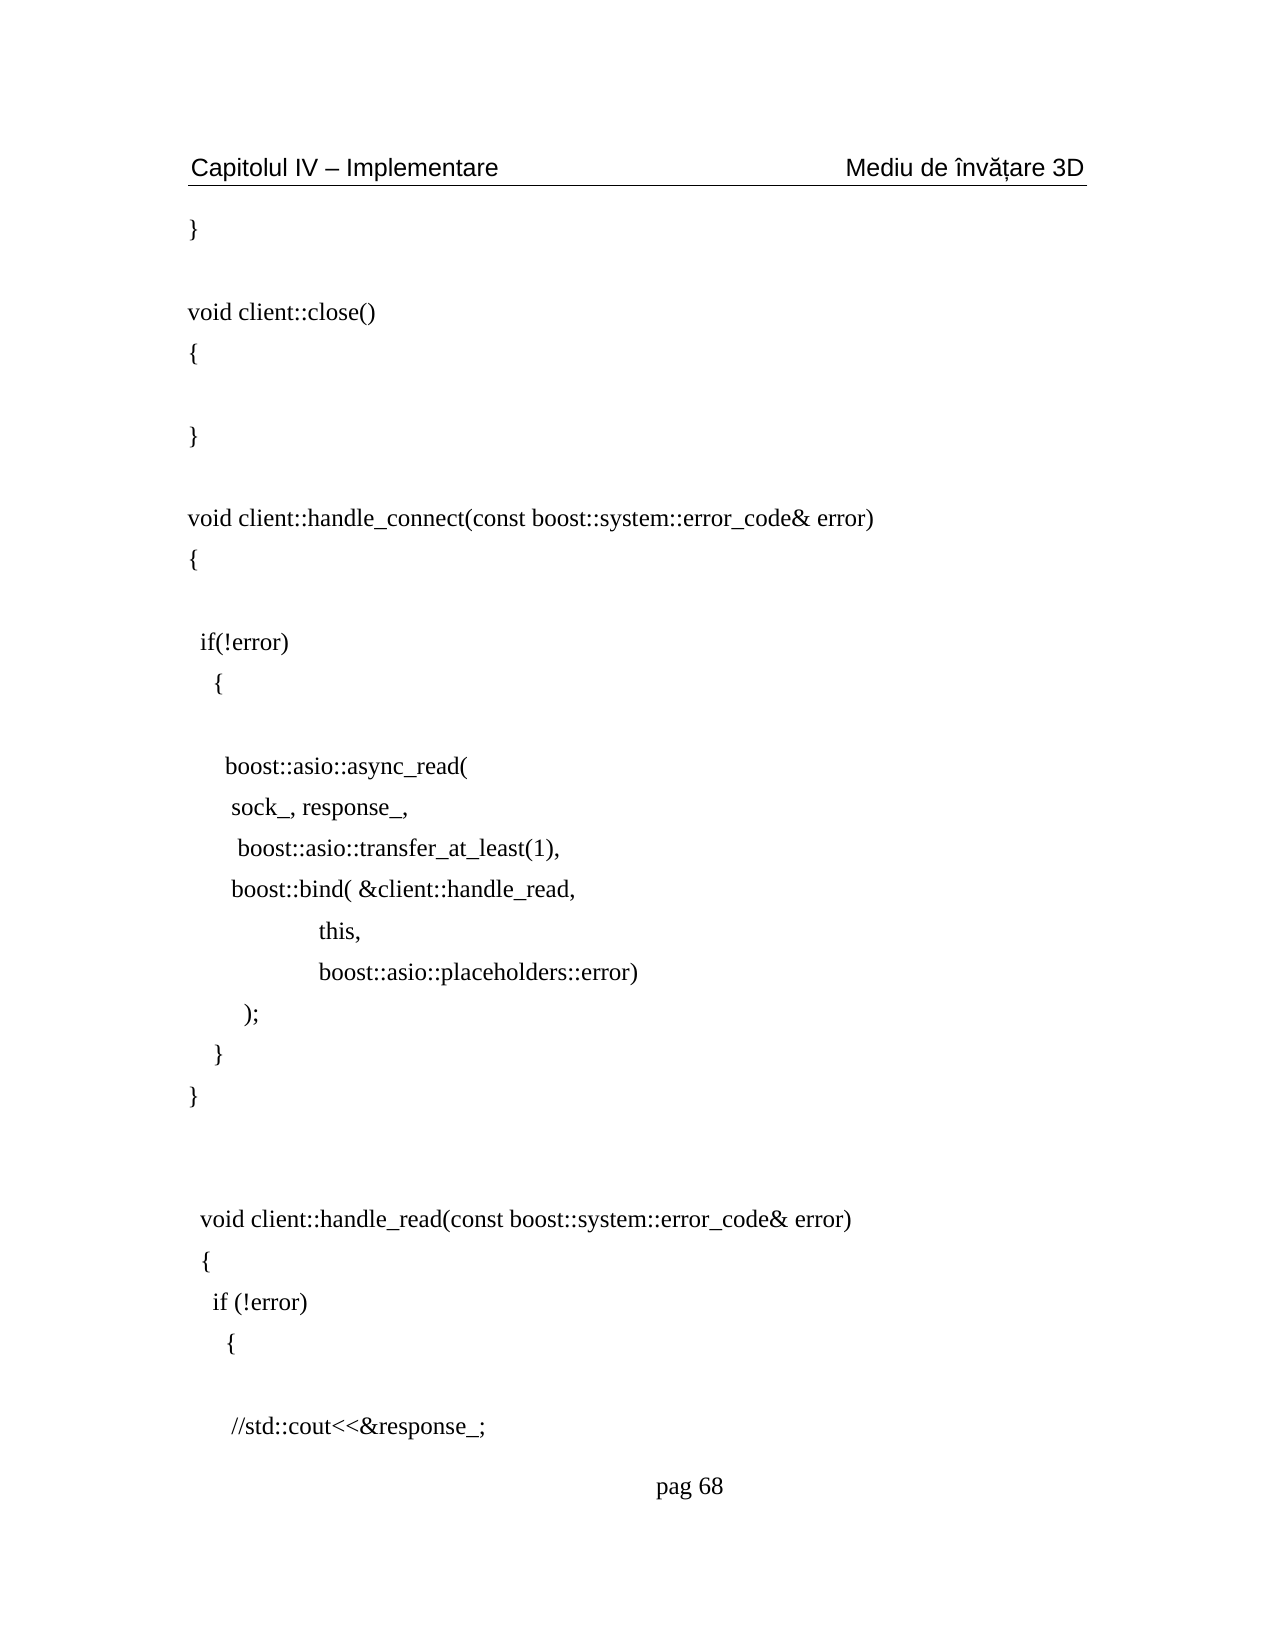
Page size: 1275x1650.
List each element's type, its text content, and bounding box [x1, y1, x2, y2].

text if (!error) [187, 1287, 1087, 1316]
text } [187, 421, 1087, 449]
text } [187, 1081, 1087, 1109]
text void client::close() [187, 297, 1087, 326]
text sock_, response_, [187, 792, 1087, 821]
text void client::handle_read(const boost::system::error_code& error) [187, 1204, 1087, 1233]
text { [187, 668, 1087, 697]
text boost::bind( &client::handle_read, [187, 874, 1087, 903]
text { [187, 1328, 1087, 1357]
text } [187, 1039, 1087, 1068]
text } [187, 214, 1087, 243]
text { [187, 544, 1087, 573]
text boost::asio::placeholders::error) [187, 957, 1087, 986]
text ); [187, 998, 1087, 1027]
text this, [187, 916, 1087, 944]
text boost::asio::transfer_at_least(1), [187, 833, 1087, 862]
text { [187, 338, 1087, 367]
text if(!error) [187, 627, 1087, 656]
text //std::cout<<&response_; [187, 1411, 1087, 1439]
text void client::handle_connect(const boost::system::error_code& error) [187, 503, 1087, 532]
text { [187, 1246, 1087, 1274]
text boost::asio::async_read( [187, 751, 1087, 779]
